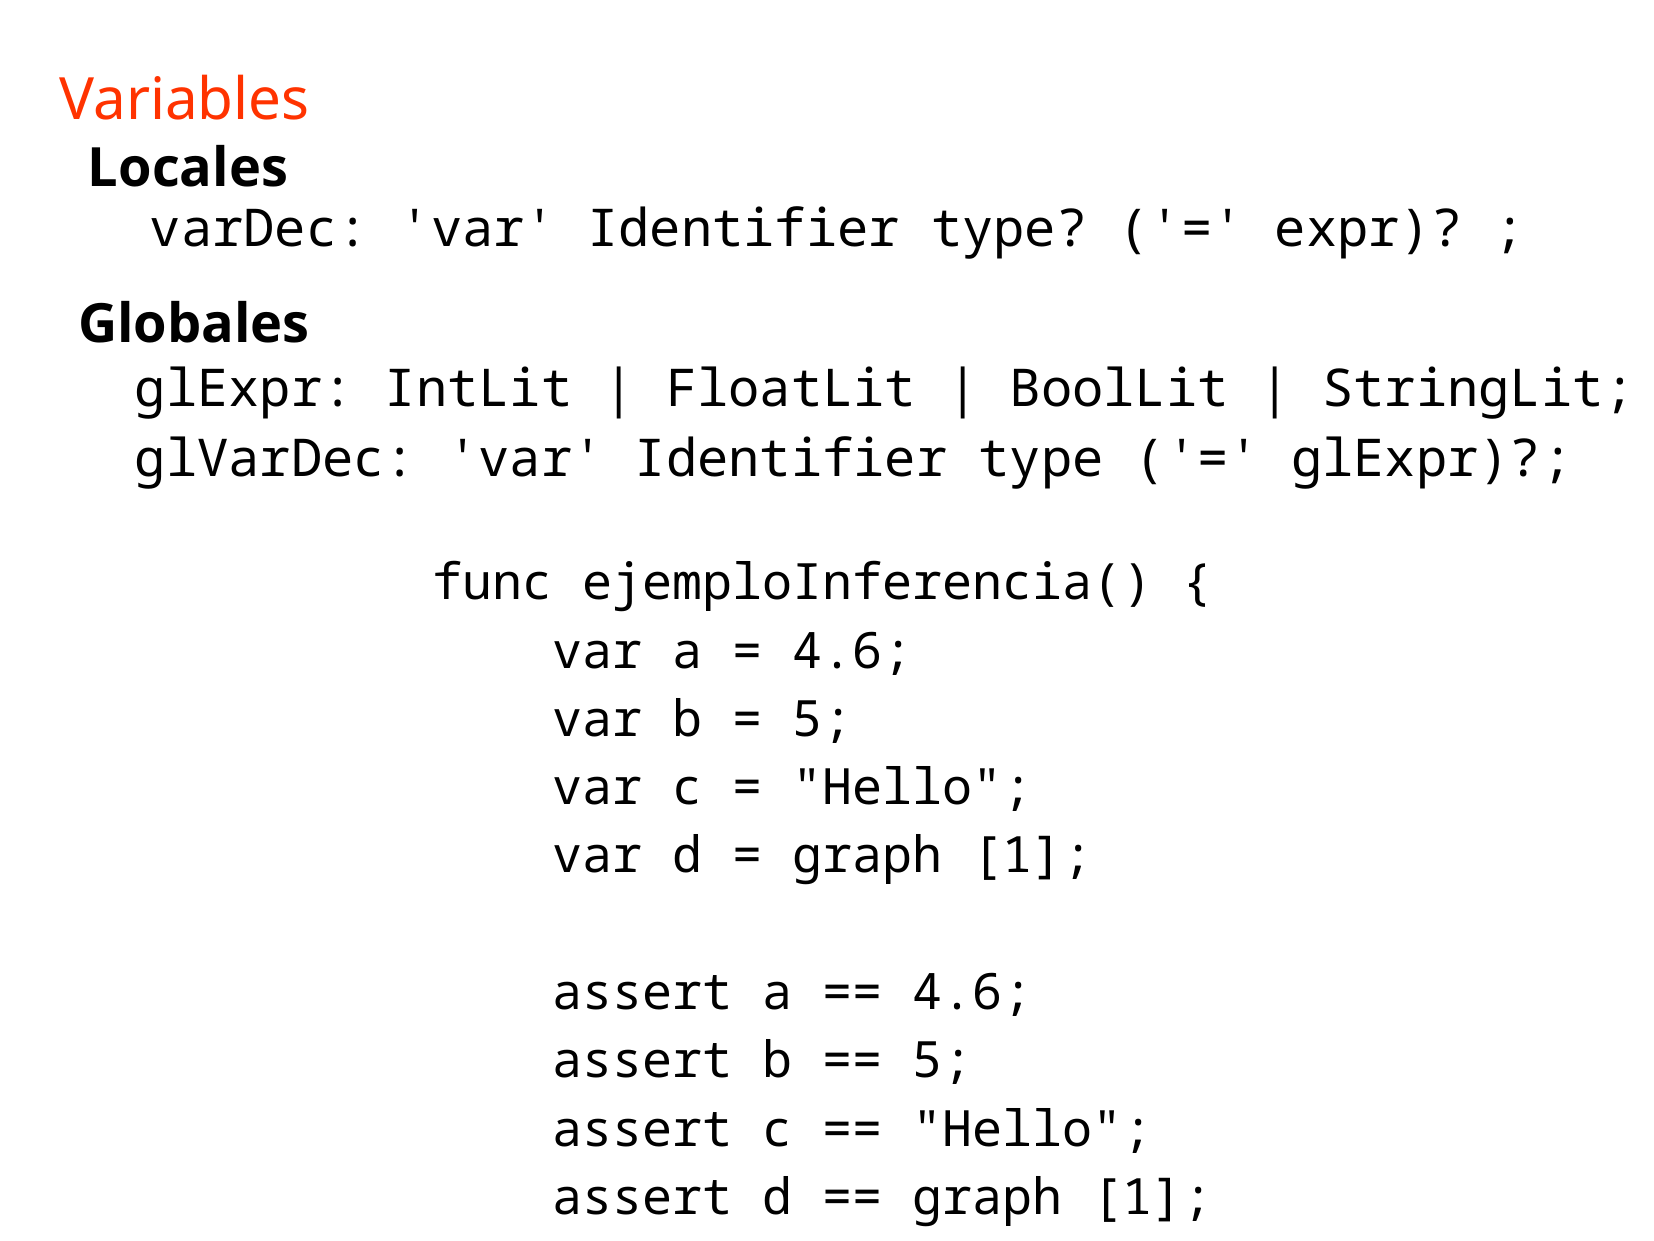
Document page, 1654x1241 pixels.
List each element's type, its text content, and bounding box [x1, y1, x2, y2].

text_box func ejemploInferencia() { var a = 4.6; var b = 5; var c = "Hello"; var d = graph [1]; assert a == 4.6; assert b == 5; assert c == "Hello"; assert d == graph [1]; } [417, 538, 1233, 1223]
text_box Globales [63, 276, 310, 357]
text_box glExpr: IntLit | FloatLit | BoolLit | StringLit; glVarDec: 'var' Identifier type ('=' glExpr)?; [120, 343, 1650, 484]
text_box Locales [73, 120, 1638, 202]
text_box Variables [45, 50, 1591, 151]
text_box varDec: 'var' Identifier type? ('=' expr)? ; [135, 183, 1540, 262]
